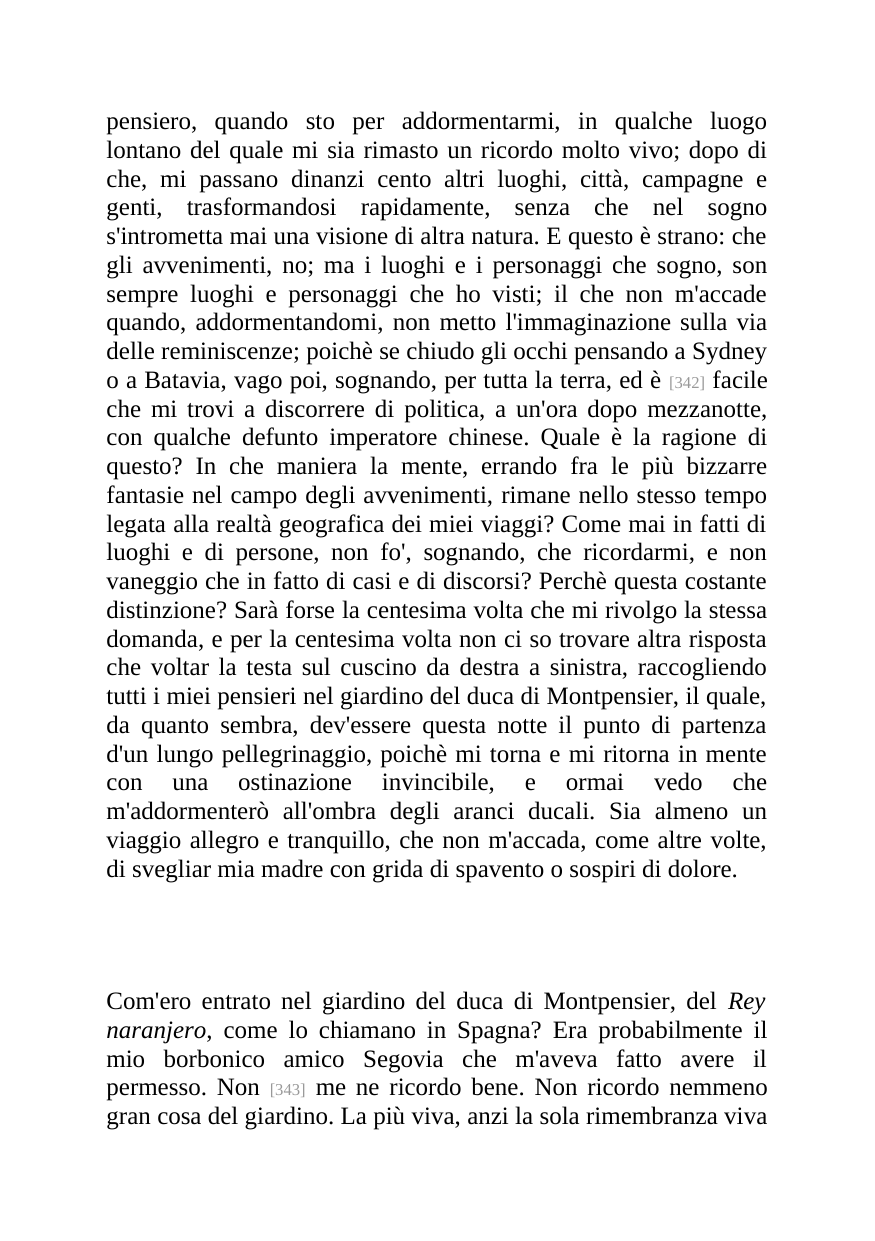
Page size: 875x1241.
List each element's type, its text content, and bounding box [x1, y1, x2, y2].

text Com'ero entrato nel giardino del duca di Montpensier, del Rey naranjero, come lo chiamano in Spagna? Era probabilmente il mio borbonico amico Segovia che m'aveva fatto avere il permesso. Non [343] me ne ricordo bene. Non ricordo nemmeno gran cosa del giardino. La più viva, anzi la sola rimembranza viva [106, 986, 768, 1130]
text pensiero, quando sto per addormentarmi, in qualche luogo lontano del quale mi sia rimasto un ricordo molto vivo; dopo di che, mi passano dinanzi cento altri luoghi, città, campagne e genti, trasformandosi rapidamente, senza che nel sogno s'intrometta mai una visione di altra natura. E questo è strano: che gli avvenimenti, no; ma i luoghi e i personaggi che sogno, son sempre luoghi e personaggi che ho visti; il che non m'accade quando, addormentandomi, non metto l'immaginazione sulla via delle reminiscenze; poichè se chiudo gli occhi pensando a Sydney o a Batavia, vago poi, sognando, per tutta la terra, ed è [342] facile che mi trovi a discorrere di politica, a un'ora dopo mezzanotte, con qualche defunto imperatore chinese. Quale è la ragione di questo? In che maniera la mente, errando fra le più bizzarre fantasie nel campo degli avvenimenti, rimane nello stesso tempo legata alla realtà geografica dei miei viaggi? Come mai in fatti di luoghi e di persone, non fo', sognando, che ricordarmi, e non vaneggio che in fatto di casi e di discorsi? Perchè questa costante distinzione? Sarà forse la centesima volta che mi rivolgo la stessa domanda, e per la centesima volta non ci so trovare altra risposta che voltar la testa sul cuscino da destra a sinistra, raccogliendo tutti i miei pensieri nel giardino del duca di Montpensier, il quale, da quanto sembra, dev'essere questa notte il punto di partenza d'un lungo pellegrinaggio, poichè mi torna e mi ritorna in mente con una ostinazione invincibile, e ormai vedo che m'addormenterò all'ombra degli aranci ducali. Sia almeno un viaggio allegro e tranquillo, che non m'accada, come altre volte, di svegliar mia madre con grida di spavento o sospiri di dolore. [106, 106, 768, 882]
